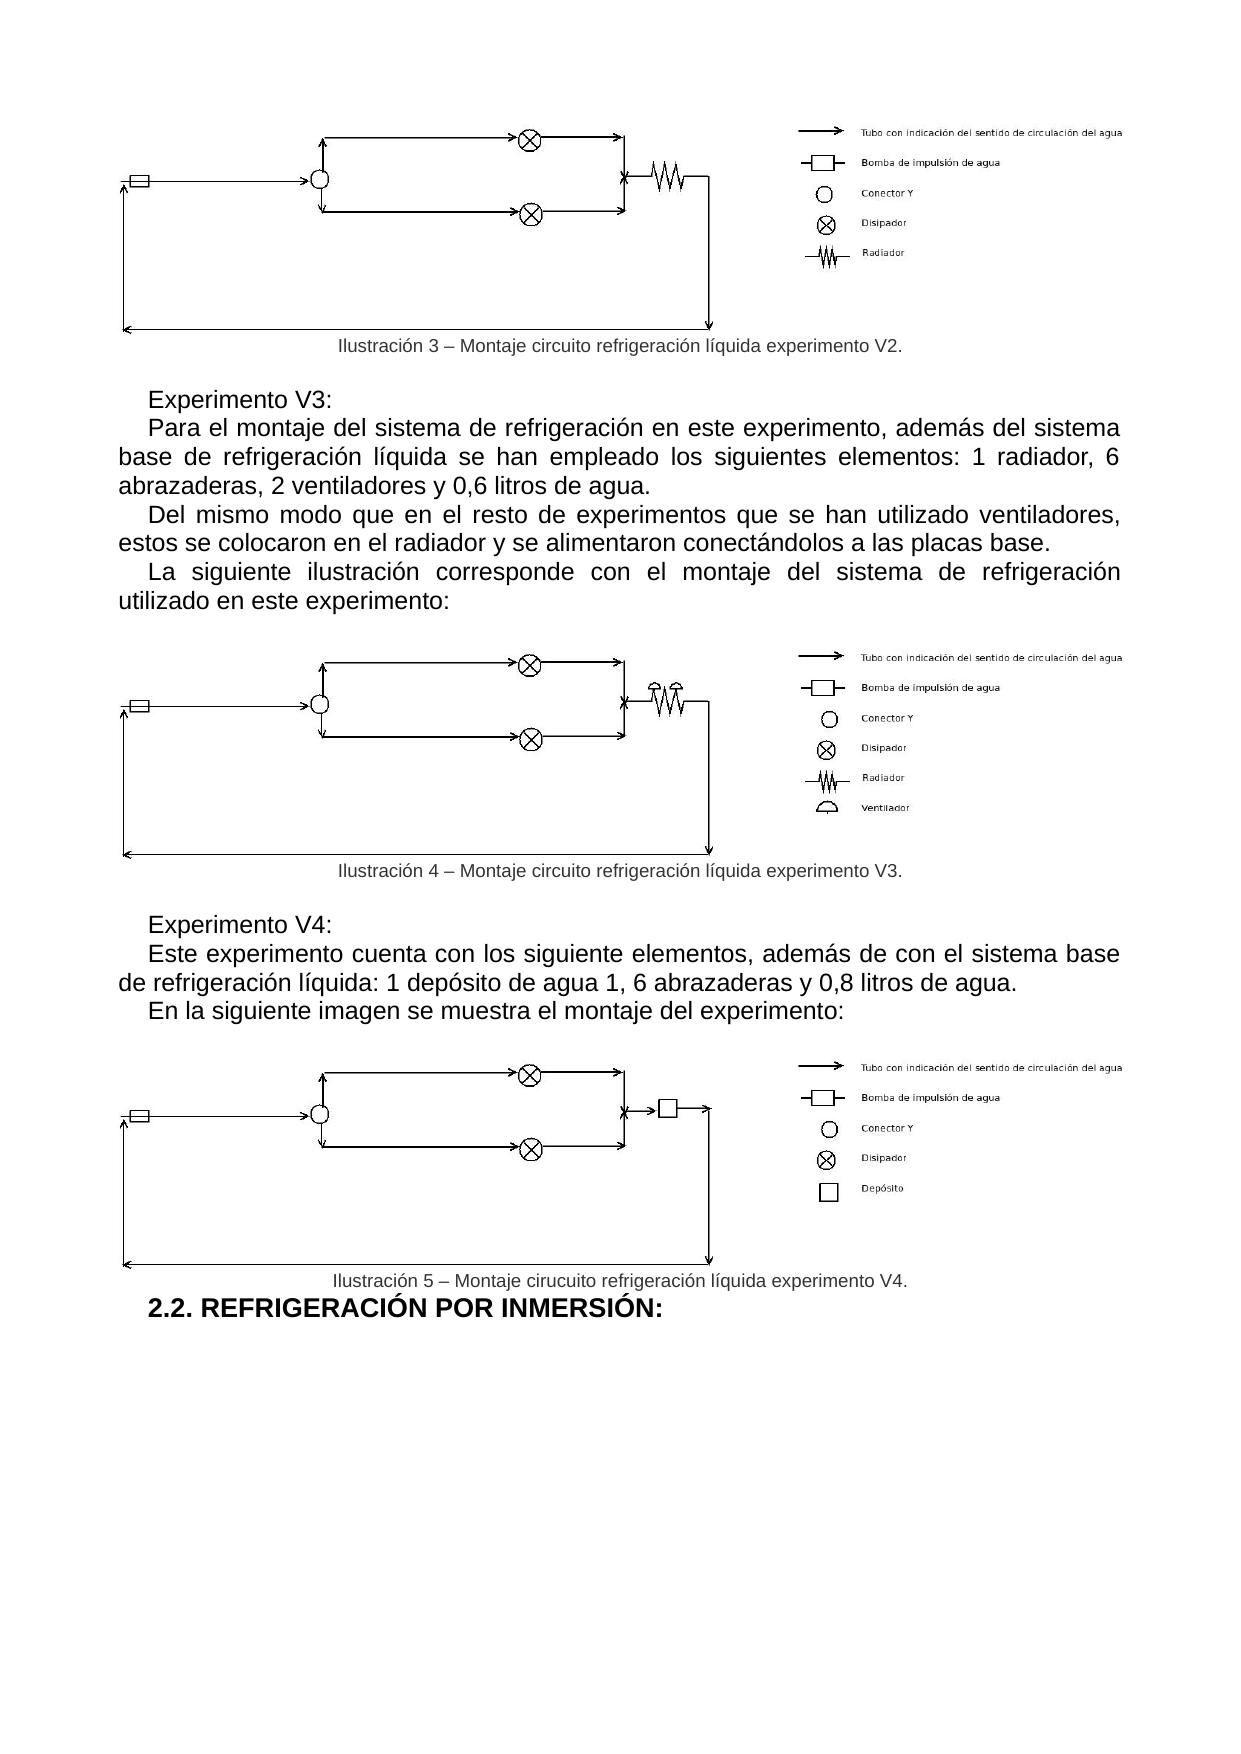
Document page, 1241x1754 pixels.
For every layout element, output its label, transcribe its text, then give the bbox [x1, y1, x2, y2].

text 2.2. REFRIGERACIÓN POR INMERSIÓN: [118, 1292, 1122, 1323]
text Ilustración 5 – Montaje cirucuito refrigeración líquida experimento V4. [118, 1270, 1122, 1292]
text Ilustración 3 – Montaje circuito refrigeración líquida experimento V2. [118, 335, 1122, 356]
text Experimento V4: [118, 910, 1122, 939]
text Experimento V3: [118, 385, 1122, 413]
text Para el montaje del sistema de refrigeración en este experimento, además del sistema base de refrigeración líquida se han empleado los siguientes elementos: 1 radiador, 6 abrazaderas, 2 ventiladores y 0,6 litros de agua. [118, 413, 1122, 500]
text En la siguiente imagen se muestra el montaje del experimento: [118, 996, 1122, 1025]
picture [118, 1053, 1123, 1270]
picture [118, 118, 1123, 335]
text Ilustración 4 – Montaje circuito refrigeración líquida experimento V3. [118, 860, 1122, 881]
text La siguiente ilustración corresponde con el montaje del sistema de refrigeración utilizado en este experimento: [118, 557, 1122, 615]
picture [118, 643, 1123, 860]
text Del mismo modo que en el resto de experimentos que se han utilizado ventiladores, estos se colocaron en el radiador y se alimentaron conectándolos a las placas base. [118, 500, 1122, 557]
text Este experimento cuenta con los siguiente elementos, además de con el sistema base de refrigeración líquida: 1 depósito de agua 1, 6 abrazaderas y 0,8 litros de agua. [118, 939, 1122, 996]
